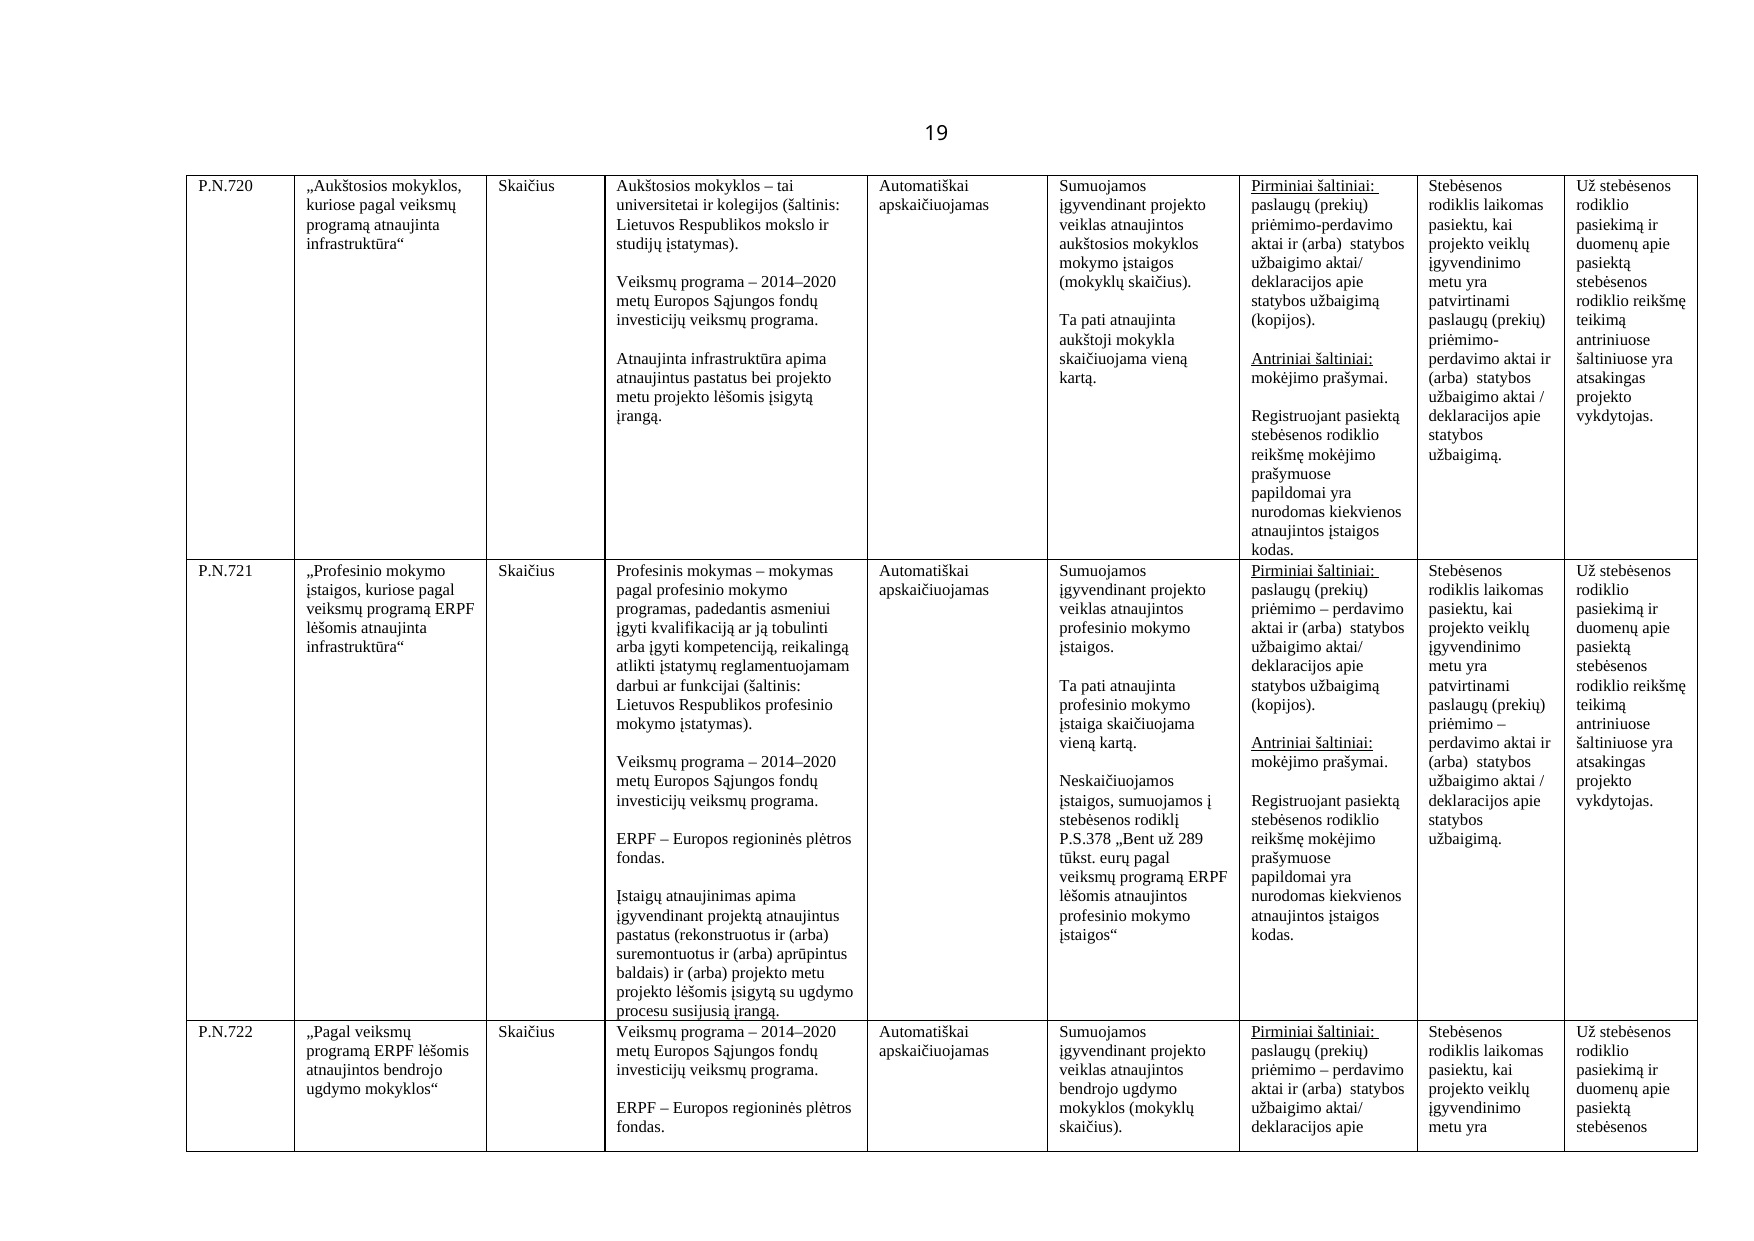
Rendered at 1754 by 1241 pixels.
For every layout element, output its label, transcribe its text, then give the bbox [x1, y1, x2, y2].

table_cell Pirminiai šaltiniai: paslaugų (prekių) priėmimo – perdavimo aktai ir (arba) statybos užbaigimo aktai/ deklaracijos apie statybos užbaigimą (kopijos). Antriniai šaltiniai: mokėjimo prašymai. Registruojant pasiektą stebėsenos rodiklio reikšmę mokėjimo prašymuose papildomai yra nurodomas kiekvienos atnaujintos įstaigos kodas. [1240, 560, 1417, 1020]
table_cell Stebėsenos rodiklis laikomas pasiektu, kai projekto veiklų įgyvendinimo metu yra patvirtinami paslaugų (prekių) priėmimo – perdavimo aktai ir (arba) statybos užbaigimo aktai / deklaracijos apie statybos užbaigimą. [1418, 560, 1564, 1020]
table_cell Sumuojamos įgyvendinant projekto veiklas atnaujintos aukštosios mokyklos mokymo įstaigos (mokyklų skaičius). Ta pati atnaujinta aukštoji mokykla skaičiuojama vieną kartą. [1048, 176, 1239, 559]
table_cell Skaičius [487, 176, 604, 559]
table_cell Veiksmų programa – 2014–2020 metų Europos Sąjungos fondų investicijų veiksmų programa. ERPF – Europos regioninės plėtros fondas. [606, 1021, 867, 1151]
table_cell P.N.720 [187, 176, 294, 559]
table_cell Pirminiai šaltiniai: paslaugų (prekių) priėmimo-perdavimo aktai ir (arba) statybos užbaigimo aktai/ deklaracijos apie statybos užbaigimą (kopijos). Antriniai šaltiniai: mokėjimo prašymai. Registruojant pasiektą stebėsenos rodiklio reikšmę mokėjimo prašymuose papildomai yra nurodomas kiekvienos atnaujintos įstaigos kodas. [1240, 176, 1417, 559]
table_cell Už stebėsenos rodiklio pasiekimą ir duomenų apie pasiektą stebėsenos rodiklio reikšmę teikimą antriniuose šaltiniuose yra atsakingas projekto vykdytojas. [1565, 560, 1697, 1020]
table_cell „Pagal veiksmų programą ERPF lėšomis atnaujintos bendrojo ugdymo mokyklos“ [295, 1021, 486, 1151]
table_cell Sumuojamos įgyvendinant projekto veiklas atnaujintos profesinio mokymo įstaigos. Ta pati atnaujinta profesinio mokymo įstaiga skaičiuojama vieną kartą. Neskaičiuojamos įstaigos, sumuojamos į stebėsenos rodiklį P.S.378 „Bent už 289 tūkst. eurų pagal veiksmų programą ERPF lėšomis atnaujintos profesinio mokymo įstaigos“ [1048, 560, 1239, 1020]
table_cell P.N.722 [187, 1021, 294, 1151]
table_cell Skaičius [487, 560, 604, 1020]
table_cell Automatiškai apskaičiuojamas [868, 560, 1047, 1020]
table_cell Už stebėsenos rodiklio pasiekimą ir duomenų apie pasiektą stebėsenos rodiklio reikšmę teikimą antriniuose šaltiniuose yra atsakingas projekto vykdytojas. [1565, 176, 1697, 559]
table_cell „Profesinio mokymo įstaigos, kuriose pagal veiksmų programą ERPF lėšomis atnaujinta infrastruktūra“ [295, 560, 486, 1020]
table_cell Skaičius [487, 1021, 604, 1151]
table_cell „Aukštosios mokyklos, kuriose pagal veiksmų programą atnaujinta infrastruktūra“ [295, 176, 486, 559]
table_cell Profesinis mokymas – mokymas pagal profesinio mokymo programas, padedantis asmeniui įgyti kvalifikaciją ar ją tobulinti arba įgyti kompetenciją, reikalingą atlikti įstatymų reglamentuojamam darbui ar funkcijai (šaltinis: Lietuvos Respublikos profesinio mokymo įstatymas). Veiksmų programa – 2014–2020 metų Europos Sąjungos fondų investicijų veiksmų programa. ERPF – Europos regioninės plėtros fondas. Įstaigų atnaujinimas apima įgyvendinant projektą atnaujintus pastatus (rekonstruotus ir (arba) suremontuotus ir (arba) aprūpintus baldais) ir (arba) projekto metu projekto lėšomis įsigytą su ugdymo procesu susijusią įrangą. [606, 560, 867, 1020]
table_cell Už stebėsenos rodiklio pasiekimą ir duomenų apie pasiektą stebėsenos [1565, 1021, 1697, 1151]
table_cell Pirminiai šaltiniai: paslaugų (prekių) priėmimo – perdavimo aktai ir (arba) statybos užbaigimo aktai/ deklaracijos apie [1240, 1021, 1417, 1151]
table_cell P.N.721 [187, 560, 294, 1020]
table_cell Stebėsenos rodiklis laikomas pasiektu, kai projekto veiklų įgyvendinimo metu yra [1418, 1021, 1564, 1151]
table_cell Automatiškai apskaičiuojamas [868, 1021, 1047, 1151]
table_cell Sumuojamos įgyvendinant projekto veiklas atnaujintos bendrojo ugdymo mokyklos (mokyklų skaičius). [1048, 1021, 1239, 1151]
table_cell Automatiškai apskaičiuojamas [868, 176, 1047, 559]
table_cell Aukštosios mokyklos – tai universitetai ir kolegijos (šaltinis: Lietuvos Respublikos mokslo ir studijų įstatymas). Veiksmų programa – 2014–2020 metų Europos Sąjungos fondų investicijų veiksmų programa. Atnaujinta infrastruktūra apima atnaujintus pastatus bei projekto metu projekto lėšomis įsigytą įrangą. [606, 176, 867, 559]
table_cell Stebėsenos rodiklis laikomas pasiektu, kai projekto veiklų įgyvendinimo metu yra patvirtinami paslaugų (prekių) priėmimo- perdavimo aktai ir (arba) statybos užbaigimo aktai / deklaracijos apie statybos užbaigimą. [1418, 176, 1564, 559]
